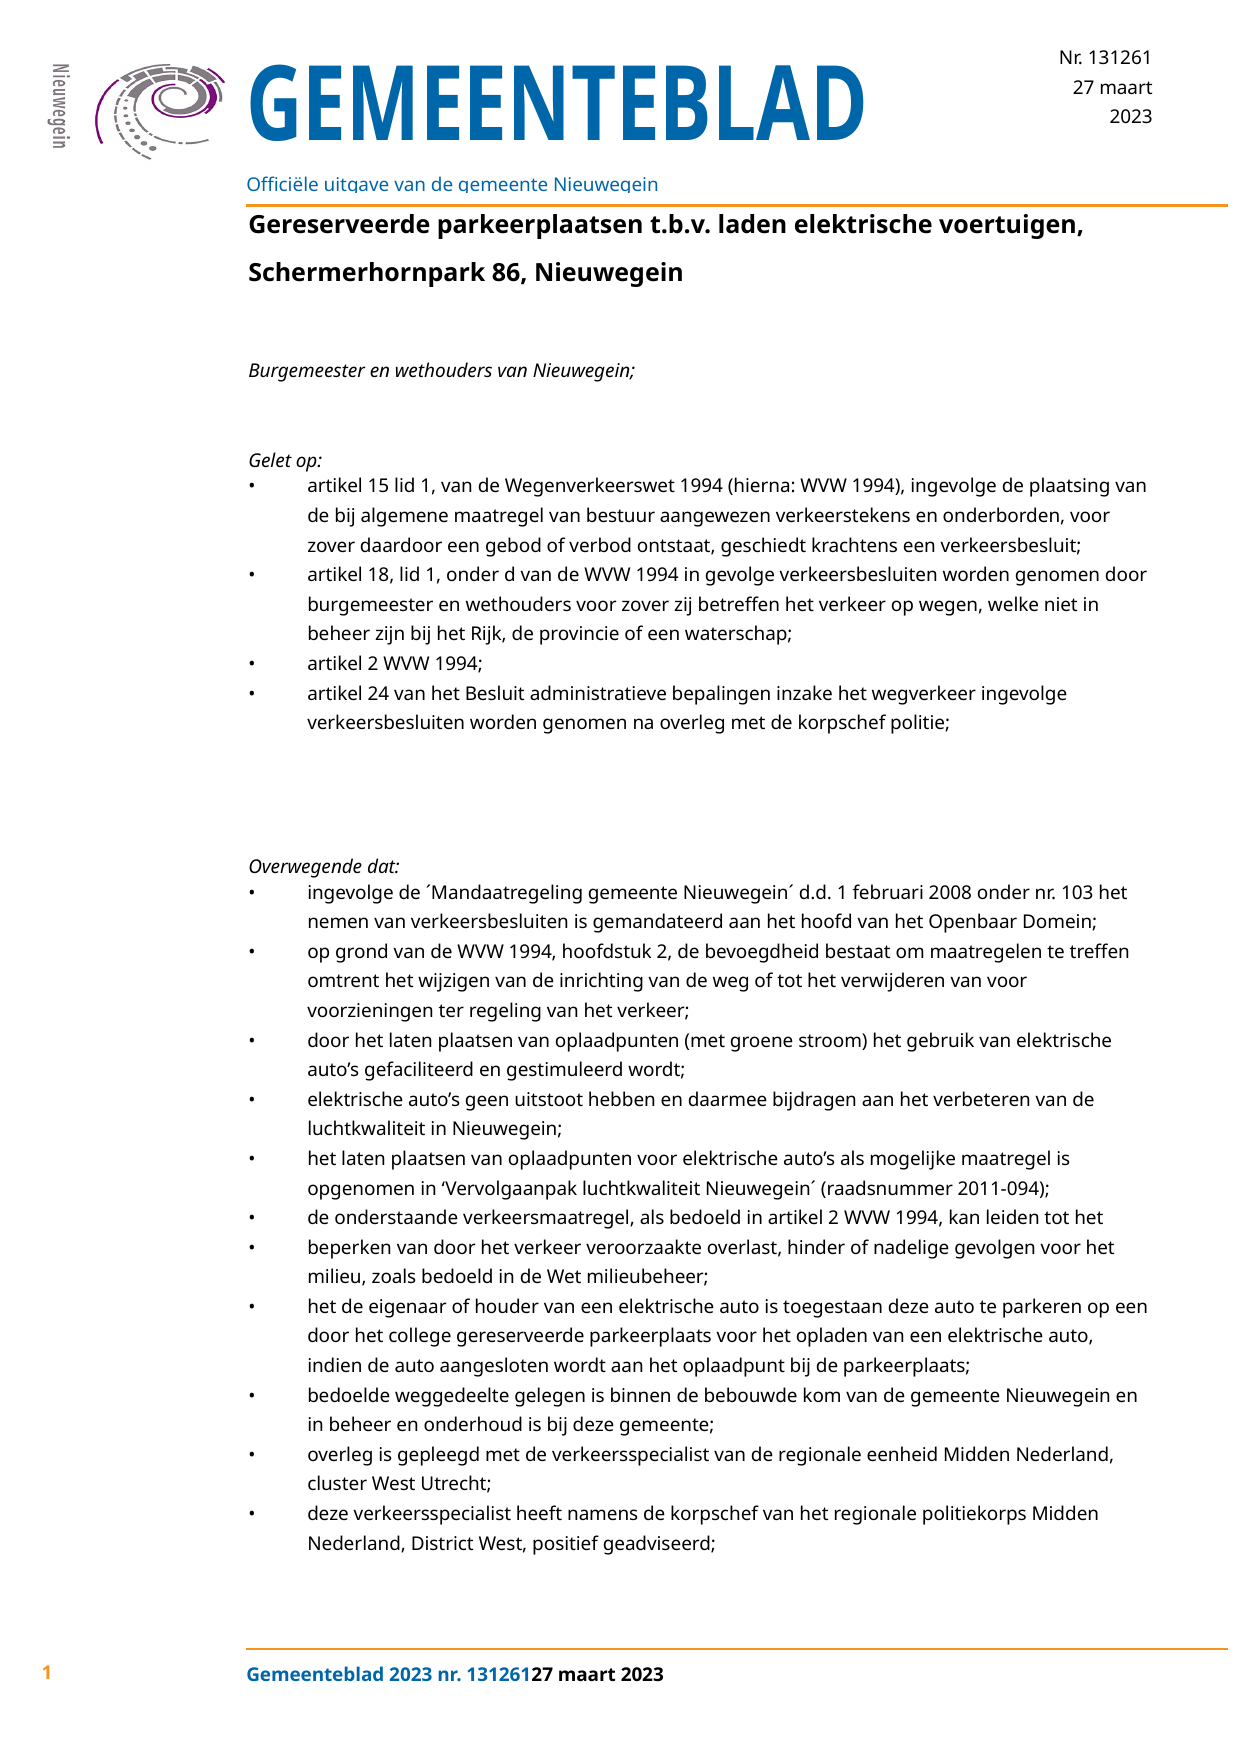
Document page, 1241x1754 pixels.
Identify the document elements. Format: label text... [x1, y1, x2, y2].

list bedoelde weggedeelte gelegen is binnen de bebouwde kom van de gemeente Nieuwegein en in beheer en onderhoud is bij deze gemeente; [248, 1382, 1152, 1437]
list deze verkeersspecialist heeft namens de korpschef van het regionale politiekorps Midden Nederland, District West, positief geadviseerd; [248, 1500, 1152, 1556]
list artikel 15 lid 1, van de Wegenverkeerswet 1994 (hierna: WVW 1994), ingevolge de plaatsing van de bij algemene maatregel van bestuur aangewezen verkeerstekens en onderborden, voor zover daardoor een gebod of verbod ontstaat, geschiedt krachtens een verkeersbesluit; [248, 473, 1152, 557]
list het laten plaatsen van oplaadpunten voor elektrische auto’s als mogelijke maatregel is opgenomen in ‘Vervolgaanpak luchtkwaliteit Nieuwegein´ (raadsnummer 2011-094); [248, 1145, 1152, 1201]
text Gelet op: [248, 447, 1152, 473]
list door het laten plaatsen van oplaadpunten (met groene stroom) het gebruik van elektrische auto’s gefaciliteerd en gestimuleerd wordt; [248, 1027, 1152, 1082]
list artikel 24 van het Besluit administratieve bepalingen inzake het wegverkeer ingevolge verkeersbesluiten worden genomen na overleg met de korpschef politie; [248, 680, 1152, 735]
picture [41, 47, 231, 172]
list ingevolge de ´Mandaatregeling gemeente Nieuwegein´ d.d. 1 februari 2008 onder nr. 103 het nemen van verkeersbesluiten is gemandateerd aan het hoofd van het Openbaar Domein; [248, 879, 1152, 934]
list overleg is gepleegd met de verkeersspecialist van de regionale eenheid Midden Nederland, cluster West Utrecht; [248, 1441, 1152, 1496]
text Overwegende dat: [248, 853, 1152, 879]
list het de eigenaar of houder van een elektrische auto is toegestaan deze auto te parkeren op een door het college gereserveerde parkeerplaats voor het opladen van een elektrische auto, indien de auto aangesloten wordt aan het oplaadpunt bij de parkeerplaats; [248, 1293, 1152, 1378]
list beperken van door het verkeer veroorzaakte overlast, hinder of nadelige gevolgen voor het milieu, zoals bedoeld in de Wet milieubeheer; [248, 1234, 1152, 1289]
list op grond van de WVW 1994, hoofdstuk 2, de bevoegdheid bestaat om maatregelen te treffen omtrent het wijzigen van de inrichting van de weg of tot het verwijderen van voor voorzieningen ter regeling van het verkeer; [248, 938, 1152, 1023]
list artikel 2 WVW 1994; [248, 650, 1152, 676]
text Gereserveerde parkeerplaatsen t.b.v. laden elektrische voertuigen, Schermerhornpark 86, Nieuwegein [248, 207, 1152, 288]
list de onderstaande verkeersmaatregel, als bedoeld in artikel 2 WVW 1994, kan leiden tot het [248, 1204, 1152, 1230]
text Burgemeester en wethouders van Nieuwegein; [248, 357, 1152, 383]
list artikel 18, lid 1, onder d van de WVW 1994 in gevolge verkeersbesluiten worden genomen door burgemeester en wethouders voor zover zij betreffen het verkeer op wegen, welke niet in beheer zijn bij het Rijk, de provincie of een waterschap; [248, 561, 1152, 646]
list elektrische auto’s geen uitstoot hebben en daarmee bijdragen aan het verbeteren van de luchtkwaliteit in Nieuwegein; [248, 1086, 1152, 1141]
